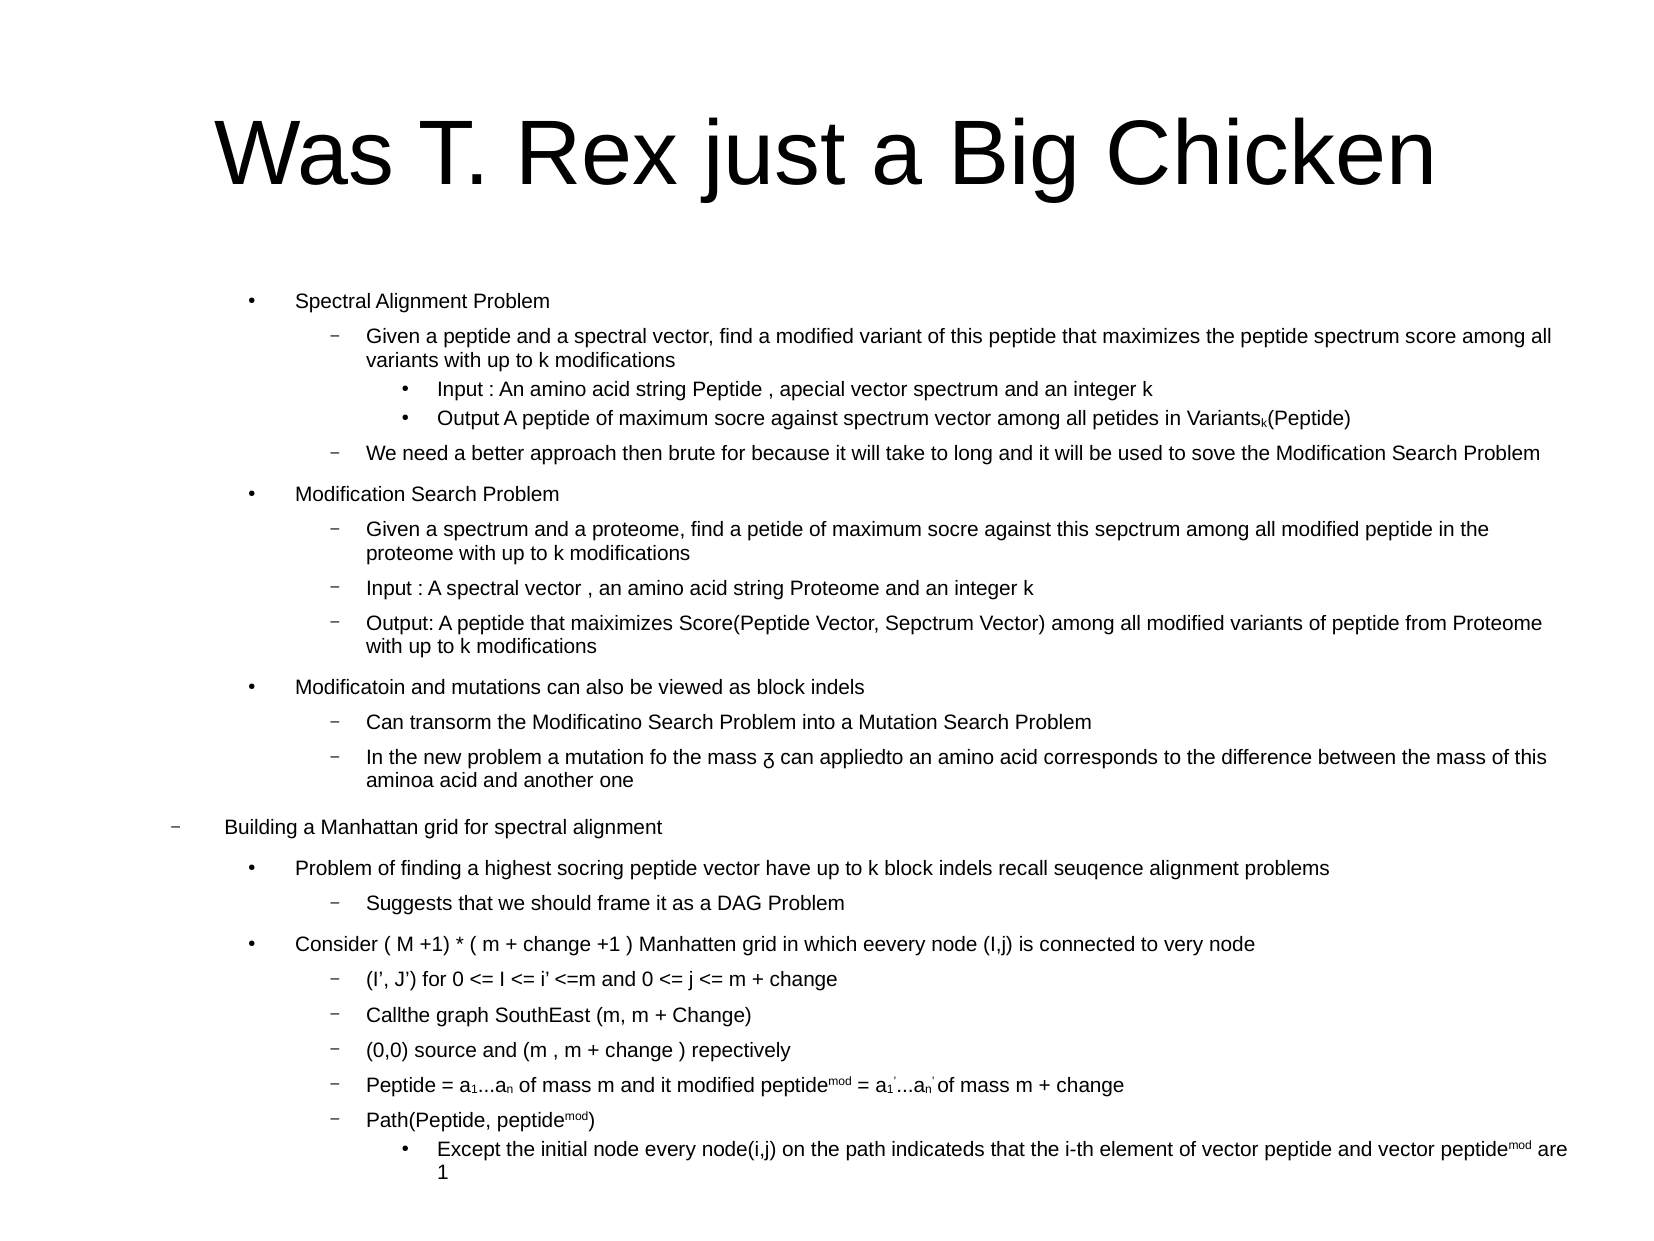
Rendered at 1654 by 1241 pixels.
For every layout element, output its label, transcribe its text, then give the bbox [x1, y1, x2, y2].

list Spectral Alignment Problem Given a peptide and a spectral vector, find a modified variant of this peptide that maximizes the peptide spectrum score among all variants with up to k modifications Input : An amino acid string Peptide , apecial vector spectrum and an integer k Output A peptide of maximum socre against spectrum vector among all petides in Variantsk(Peptide) We need a better approach then brute for because it will take to long and it will be used to sove the Modification Search Problem Modification Search Problem Given a spectrum and a proteome, find a petide of maximum socre against this sepctrum among all modified peptide in the proteome with up to k modifications Input : A spectral vector , an amino acid string Proteome and an integer k Output: A peptide that maiximizes Score(Peptide Vector, Sepctrum Vector) among all modified variants of peptide from Proteome with up to k modifications Modificatoin and mutations can also be viewed as block indels Can transorm the Modificatino Search Problem into a Mutation Search Problem In the new problem a mutation fo the mass ᵹ can appliedto an amino acid corresponds to the difference between the mass of this aminoa acid and another one Building a Manhattan grid for spectral alignment Problem of finding a highest socring peptide vector have up to k block indels recall seuqence alignment problems Suggests that we should frame it as a DAG Problem Consider ( M +1) * ( m + change +1 ) Manhatten grid in which eevery node (I,j) is connected to very node (I’, J’) for 0 <= I <= i’ <=m and 0 <= j <= m + change Callthe graph SouthEast (m, m + Change) (0,0) source and (m , m + change ) repectively Peptide = a1...an of mass m and it modified peptidemod = a1’...an’ of mass m + change Path(Peptide, peptidemod) Except the initial node every node(i,j) on the path indicateds that the i-th element of vector peptide and vector peptidemod are 1 [82, 290, 1571, 1229]
title Was T. Rex just a Big Chicken [82, 49, 1571, 257]
